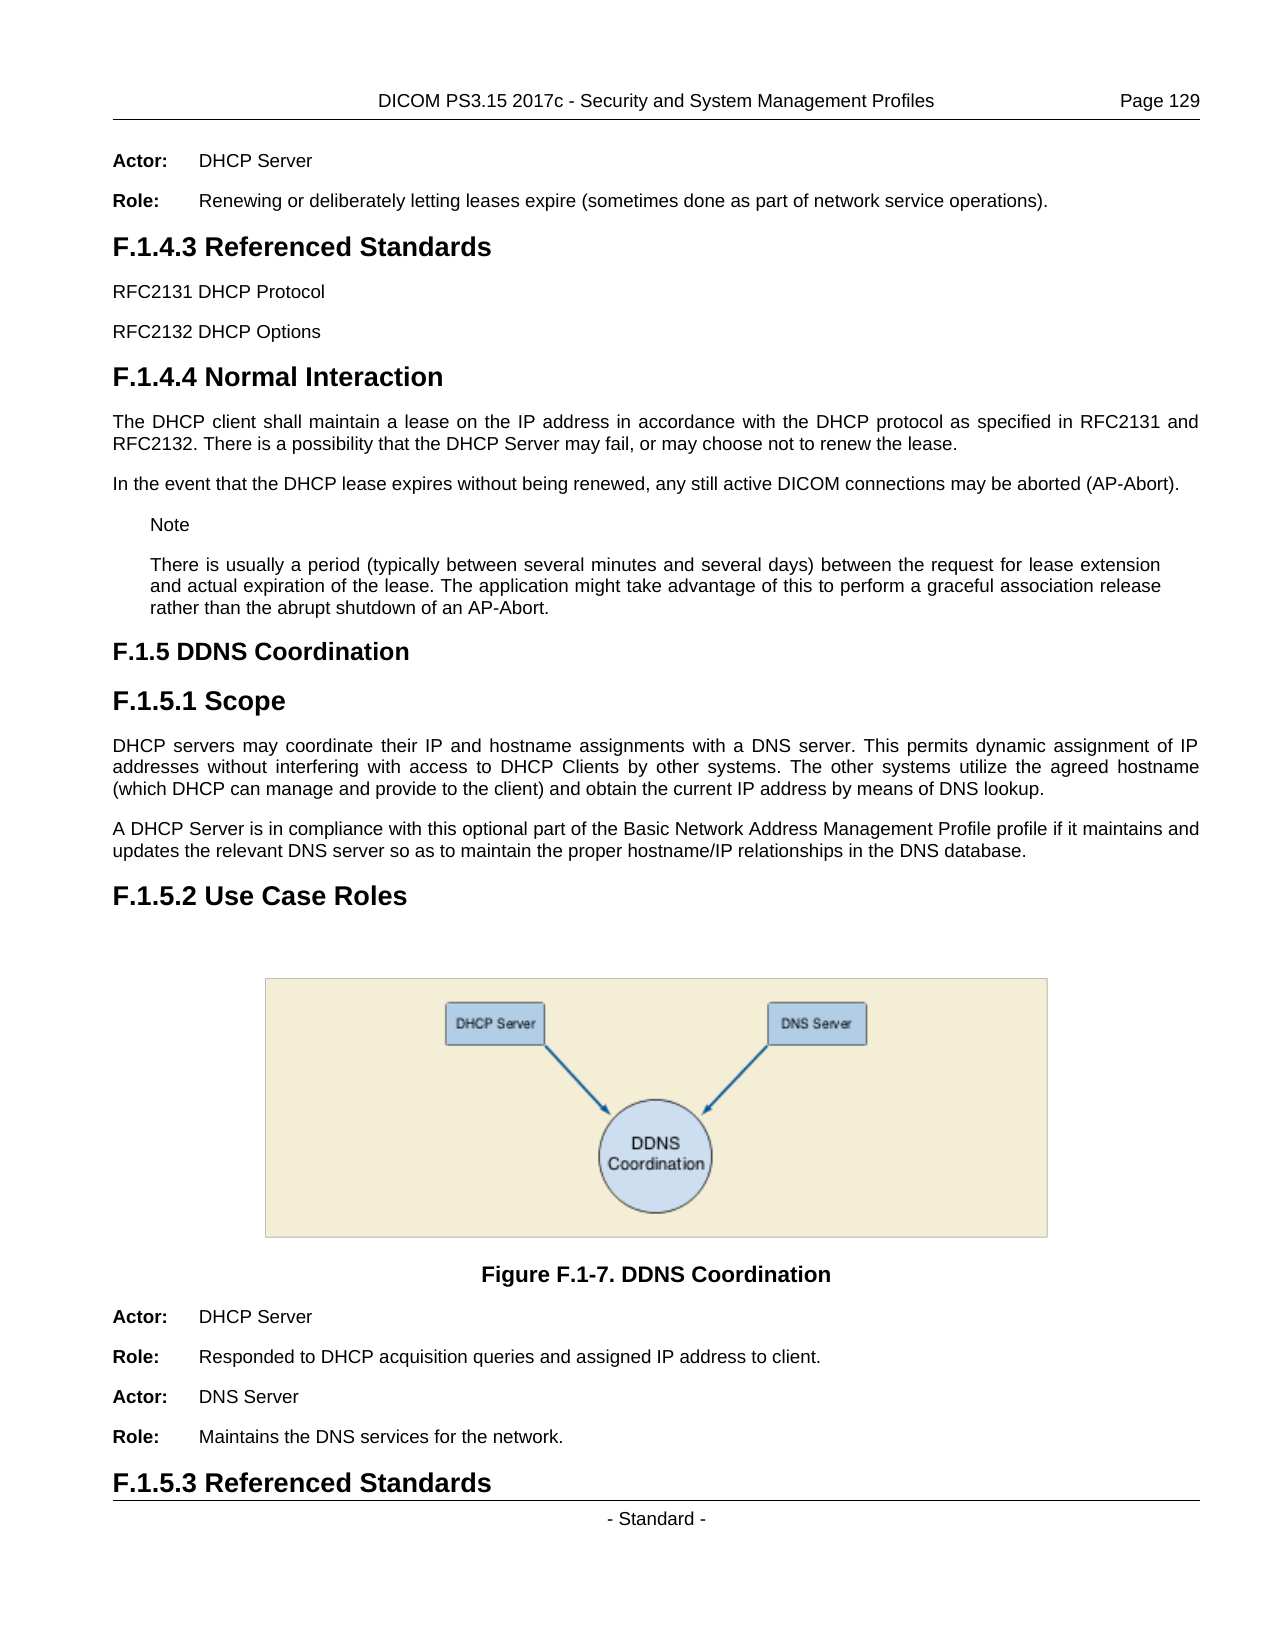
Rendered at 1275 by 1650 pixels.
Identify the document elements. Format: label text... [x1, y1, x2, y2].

text F.1.5.3 Referenced Standards [112, 1467, 1200, 1498]
text A DHCP Server is in compliance with this optional part of the Basic Network Address Management Profile profile if it maintains and updates the relevant DNS server so as to maintain the proper hostname/IP relationships in the DNS database. [112, 818, 1200, 861]
picture [264, 977, 1049, 1239]
text In the event that the DHCP lease expires without being renewed, any still active DICOM connections may be aborted (AP-Abort). [112, 473, 1200, 495]
text Note [150, 513, 1162, 535]
text RFC2131 DHCP Protocol [112, 281, 1200, 302]
text Actor: DNS Server [112, 1386, 1200, 1408]
text Role: Responded to DHCP acquisition queries and assigned IP address to client. [112, 1346, 1200, 1367]
text The DHCP client shall maintain a lease on the IP address in accordance with the DHCP protocol as specified in RFC2131 and RFC2132. There is a possibility that the DHCP Server may fail, or may choose not to renew the lease. [112, 411, 1200, 454]
text F.1.5.1 Scope [112, 685, 1200, 716]
text Actor: DHCP Server [112, 1305, 1200, 1327]
text F.1.5 DDNS Coordination [112, 637, 1200, 666]
text Role: Maintains the DNS services for the network. [112, 1426, 1200, 1448]
text F.1.4.3 Referenced Standards [112, 231, 1200, 262]
text Role: Renewing or deliberately letting leases expire (sometimes done as part of network service operations). [112, 190, 1200, 212]
text DHCP servers may coordinate their IP and hostname assignments with a DNS server. This permits dynamic assignment of IP addresses without interfering with access to DHCP Clients by other systems. The other systems utilize the agreed hostname (which DHCP can manage and provide to the client) and obtain the current IP address by means of DNS lookup. [112, 735, 1200, 799]
text RFC2132 DHCP Options [112, 321, 1200, 342]
text Actor: DHCP Server [112, 150, 1200, 172]
text Figure F.1-7. DDNS Coordination [112, 1261, 1200, 1287]
text F.1.4.4 Normal Interaction [112, 361, 1200, 392]
text F.1.5.2 Use Case Roles [112, 880, 1200, 911]
text There is usually a period (typically between several minutes and several days) between the request for lease extension and actual expiration of the lease. The application might take advantage of this to perform a graceful association release rather than the abrupt shutdown of an AP-Abort. [150, 554, 1162, 618]
